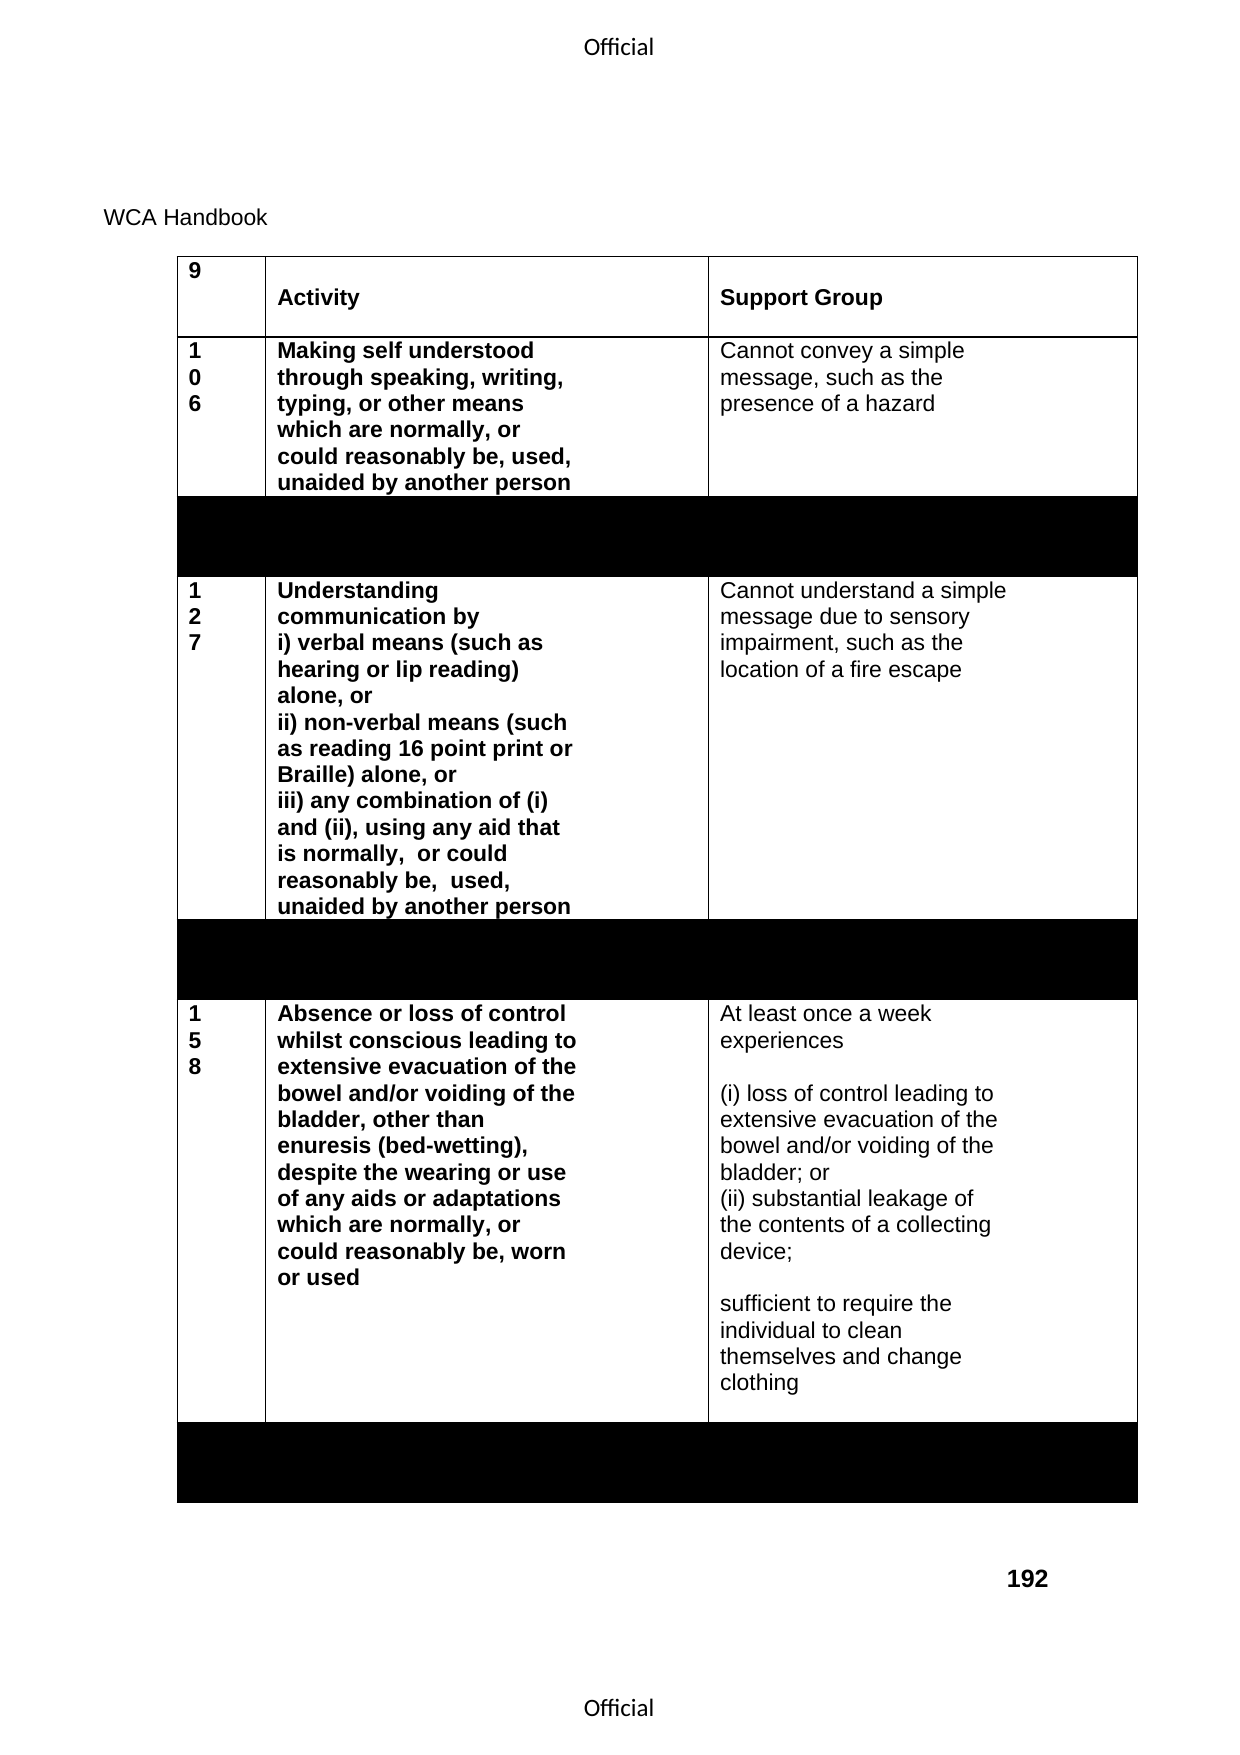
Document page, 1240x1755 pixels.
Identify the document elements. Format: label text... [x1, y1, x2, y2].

table_cell At least once a week experiences (i) loss of control leading to extensive evacuation of the bowel and/or voiding of the bladder; or (ii) substantial leakage of the contents of a collecting device; sufficient to require the individual to clean themselves and change clothing [709, 1000, 1137, 1422]
table_cell [266, 1423, 708, 1502]
table_header Activity [266, 257, 708, 336]
table_cell [709, 1423, 1137, 1502]
table_header [178, 257, 265, 336]
table_cell Absence or loss of control whilst conscious leading to extensive evacuation of the bowel and/or voiding of the bladder, other than enuresis (bed-wetting), despite the wearing or use of any aids or adaptations which are normally, or could reasonably be, worn or used [266, 1000, 708, 1422]
table_cell [709, 920, 1137, 999]
table_cell [709, 497, 1137, 576]
table_cell 8 [178, 1000, 265, 1422]
table_cell [178, 497, 265, 576]
table_cell Understanding communication by i) verbal means (such as hearing or lip reading) alone, or ii) non-verbal means (such as reading 16 point print or Braille) alone, or iii) any combination of (i) and (ii), using any aid that is normally, or could reasonably be, used, unaided by another person [266, 577, 708, 919]
table_cell [178, 920, 265, 999]
table_cell [266, 920, 708, 999]
table_cell [266, 497, 708, 576]
table_cell [178, 1423, 265, 1502]
table_header Support Group [709, 257, 1137, 336]
table_cell 6 [178, 338, 265, 496]
table_cell Cannot understand a simple message due to sensory impairment, such as the location of a fire escape [709, 577, 1137, 919]
table_cell Cannot convey a simple message, such as the presence of a hazard [709, 338, 1137, 496]
table_cell 7 [178, 577, 265, 919]
table_cell Making self understood through speaking, writing, typing, or other means which are normally, or could reasonably be, used, unaided by another person [266, 338, 708, 496]
